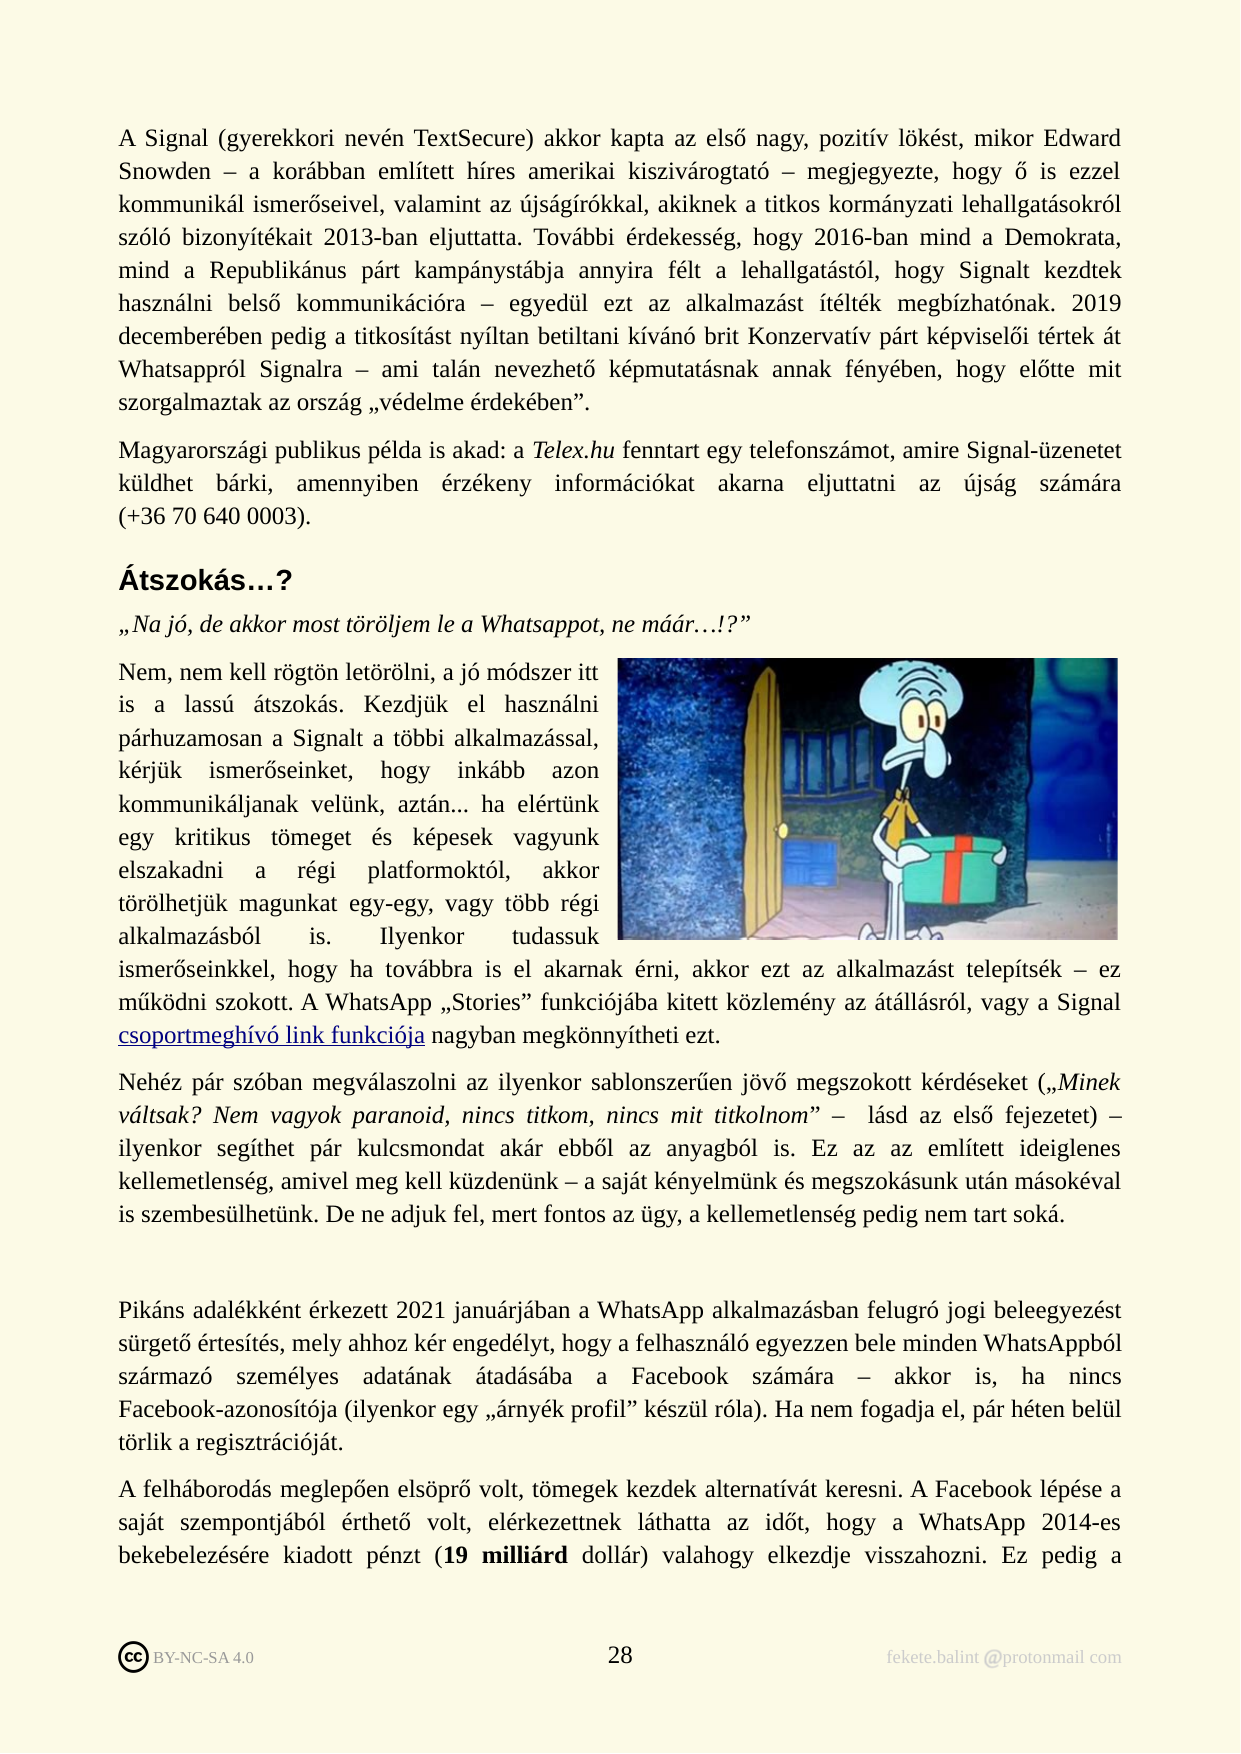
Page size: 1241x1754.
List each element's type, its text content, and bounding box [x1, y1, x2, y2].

text A Signal (gyerekkori nevén TextSecure) akkor kapta az első nagy, pozitív lökést, mikor Edward Snowden – a korábban említett híres amerikai kiszivárogtató – megjegyezte, hogy ő is ezzel kommunikál ismerőseivel, valamint az újságírókkal, akiknek a titkos kormányzati lehallgatásokról szóló bizonyítékait 2013-ban eljuttatta. További érdekesség, hogy 2016-ban mind a Demokrata, mind a Republikánus párt kampánystábja annyira félt a lehallgatástól, hogy Signalt kezdtek használni belső kommunikációra – egyedül ezt az alkalmazást ítélték megbízhatónak. 2019 decemberében pedig a titkosítást nyíltan betiltani kívánó brit Konzervatív párt képviselői tértek át Whatsappról Signalra – ami talán nevezhető képmutatásnak annak fényében, hogy előtte mit szorgalmaztak az ország „védelme érdekében”. [118, 123, 1122, 416]
text Magyarországi publikus példa is akad: a Telex.hu fenntart egy telefonszámot, amire Signal-üzenetet küldhet bárki, amennyiben érzékeny információkat akarna eljuttatni az újság számára (+36 70 640 0003). [118, 435, 1122, 529]
picture [982, 1648, 1003, 1669]
text „Na jó, de akkor most töröljem le a Whatsappot, ne máár…!?” [118, 609, 1122, 638]
text Pikáns adalékként érkezett 2021 januárjában a WhatsApp alkalmazásban felugró jogi beleegyezést sürgető értesítés, mely ahhoz kér engedélyt, hogy a felhasználó egyezzen bele minden WhatsAppból származó személyes adatának átadásába a Facebook számára – akkor is, ha nincs Facebook‑azonosítója (ilyenkor egy „árnyék profil” készül róla). Ha nem fogadja el, pár héten belül törlik a regisztrációját. [118, 1295, 1122, 1456]
picture [118, 1641, 149, 1673]
text Nem, nem kell rögtön letörölni, a jó módszer itt is a lassú átszokás. Kezdjük el használni párhuzamosan a Signalt a többi alkalmazással, kérjük ismerőseinket, hogy inkább azon kommunikáljanak velünk, aztán... ha elértünk egy kritikus tömeget és képesek vagyunk elszakadni a régi platformoktól, akkor törölhetjük magunkat egy-egy, vagy több régi alkalmazásból is. Ilyenkor tudassuk ismerőseinkkel, hogy ha továbbra is el akarnak érni, akkor ezt az alkalmazást telepítsék – ez működni szokott. A WhatsApp „Stories” funkciójába kitett közlemény az átállásról, vagy a Signal csoportmeghívó link funkciója nagyban megkönnyítheti ezt. [118, 657, 1122, 1048]
picture [1060, 658, 1104, 685]
picture [617, 658, 1118, 940]
text A felháborodás meglepően elsöprő volt, tömegek kezdek alternatívát keresni. A Facebook lépése a saját szempontjából érthető volt, elérkezettnek láthatta az időt, hogy a WhatsApp 2014-es bekebelezésére kiadott pénzt (19 milliárd dollár) valahogy elkezdje visszahozni. Ez pedig a [118, 1474, 1122, 1569]
subtitle Átszokás…? [118, 563, 1122, 596]
text Nehéz pár szóban megválaszolni az ilyenkor sablonszerűen jövő megszokott kérdéseket („Minek váltsak? Nem vagyok paranoid, nincs titkom, nincs mit titkolnom” – lásd az első fejezetet) – ilyenkor segíthet pár kulcsmondat akár ebből az anyagból is. Ez az az említett ideiglenes kellemetlenség, amivel meg kell küzdenünk – a saját kényelmünk és megszokásunk után másokéval is szembesülhetünk. De ne adjuk fel, mert fontos az ügy, a kellemetlenség pedig nem tart soká. [118, 1067, 1122, 1228]
